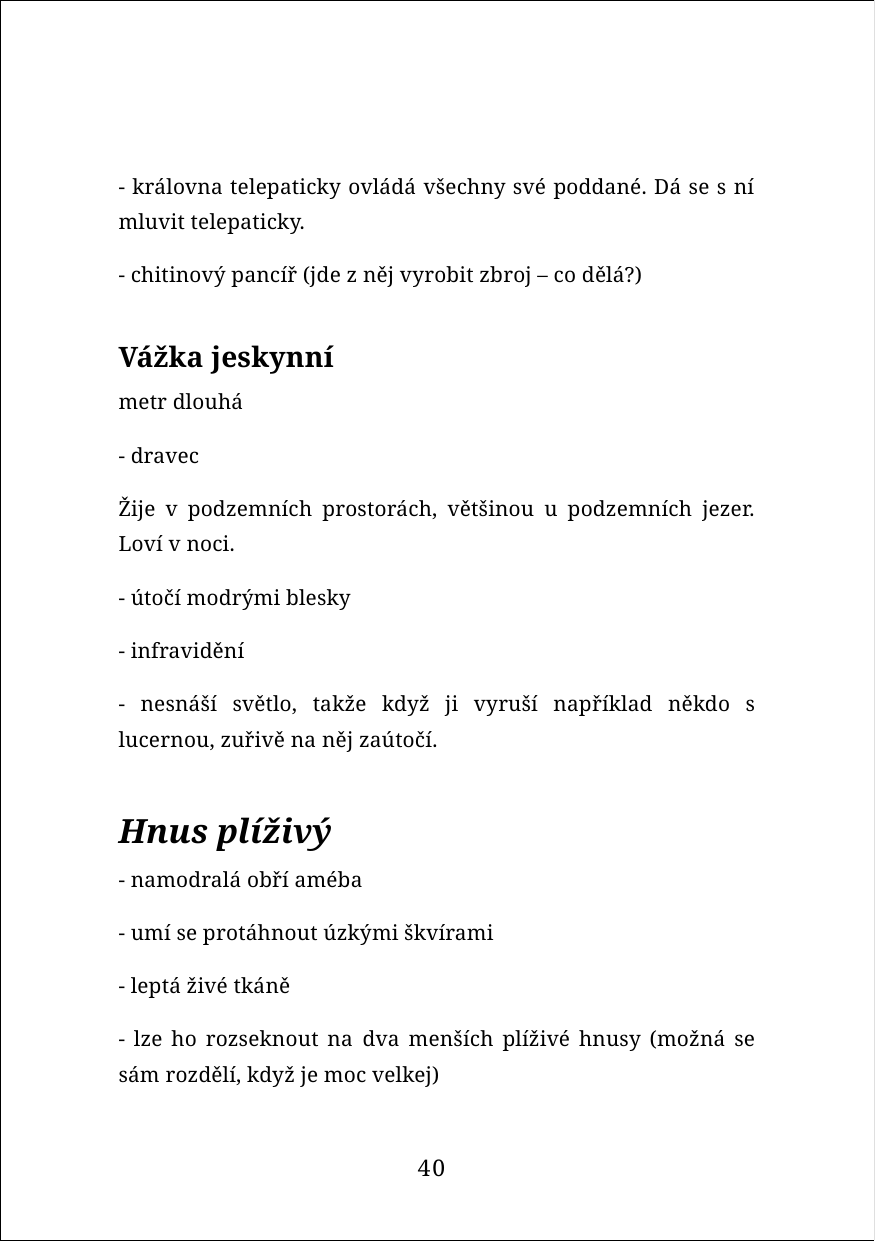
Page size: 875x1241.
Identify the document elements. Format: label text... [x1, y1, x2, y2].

text - dravec [118, 441, 756, 469]
text - infravidění [118, 636, 756, 664]
text metr dlouhá [118, 387, 756, 416]
text - lze ho rozseknout na dva menších plíživé hnusy (možná se sám rozdělí, když je moc velkej) [118, 1024, 756, 1088]
text - umí se protáhnout úzkými škvírami [118, 918, 756, 946]
text - leptá živé tkáně [118, 971, 756, 999]
text - útočí modrými blesky [118, 583, 756, 611]
text - královna telepaticky ovládá všechny své poddané. Dá se s ní mluvit telepaticky. [118, 172, 756, 236]
text - nesnáší světlo, takže když ji vyruší například někdo s lucernou, zuřivě na něj zaútočí. [118, 689, 756, 753]
subtitle Vážka jeskynní [118, 337, 756, 376]
text Žije v podzemních prostorách, většinou u podzemních jezer. Loví v noci. [118, 494, 756, 558]
text - namodralá obří améba [118, 865, 756, 893]
text - chitinový pancíř (jde z něj vyrobit zbroj – co dělá?) [118, 261, 756, 289]
subtitle Hnus plíživý [118, 807, 756, 853]
